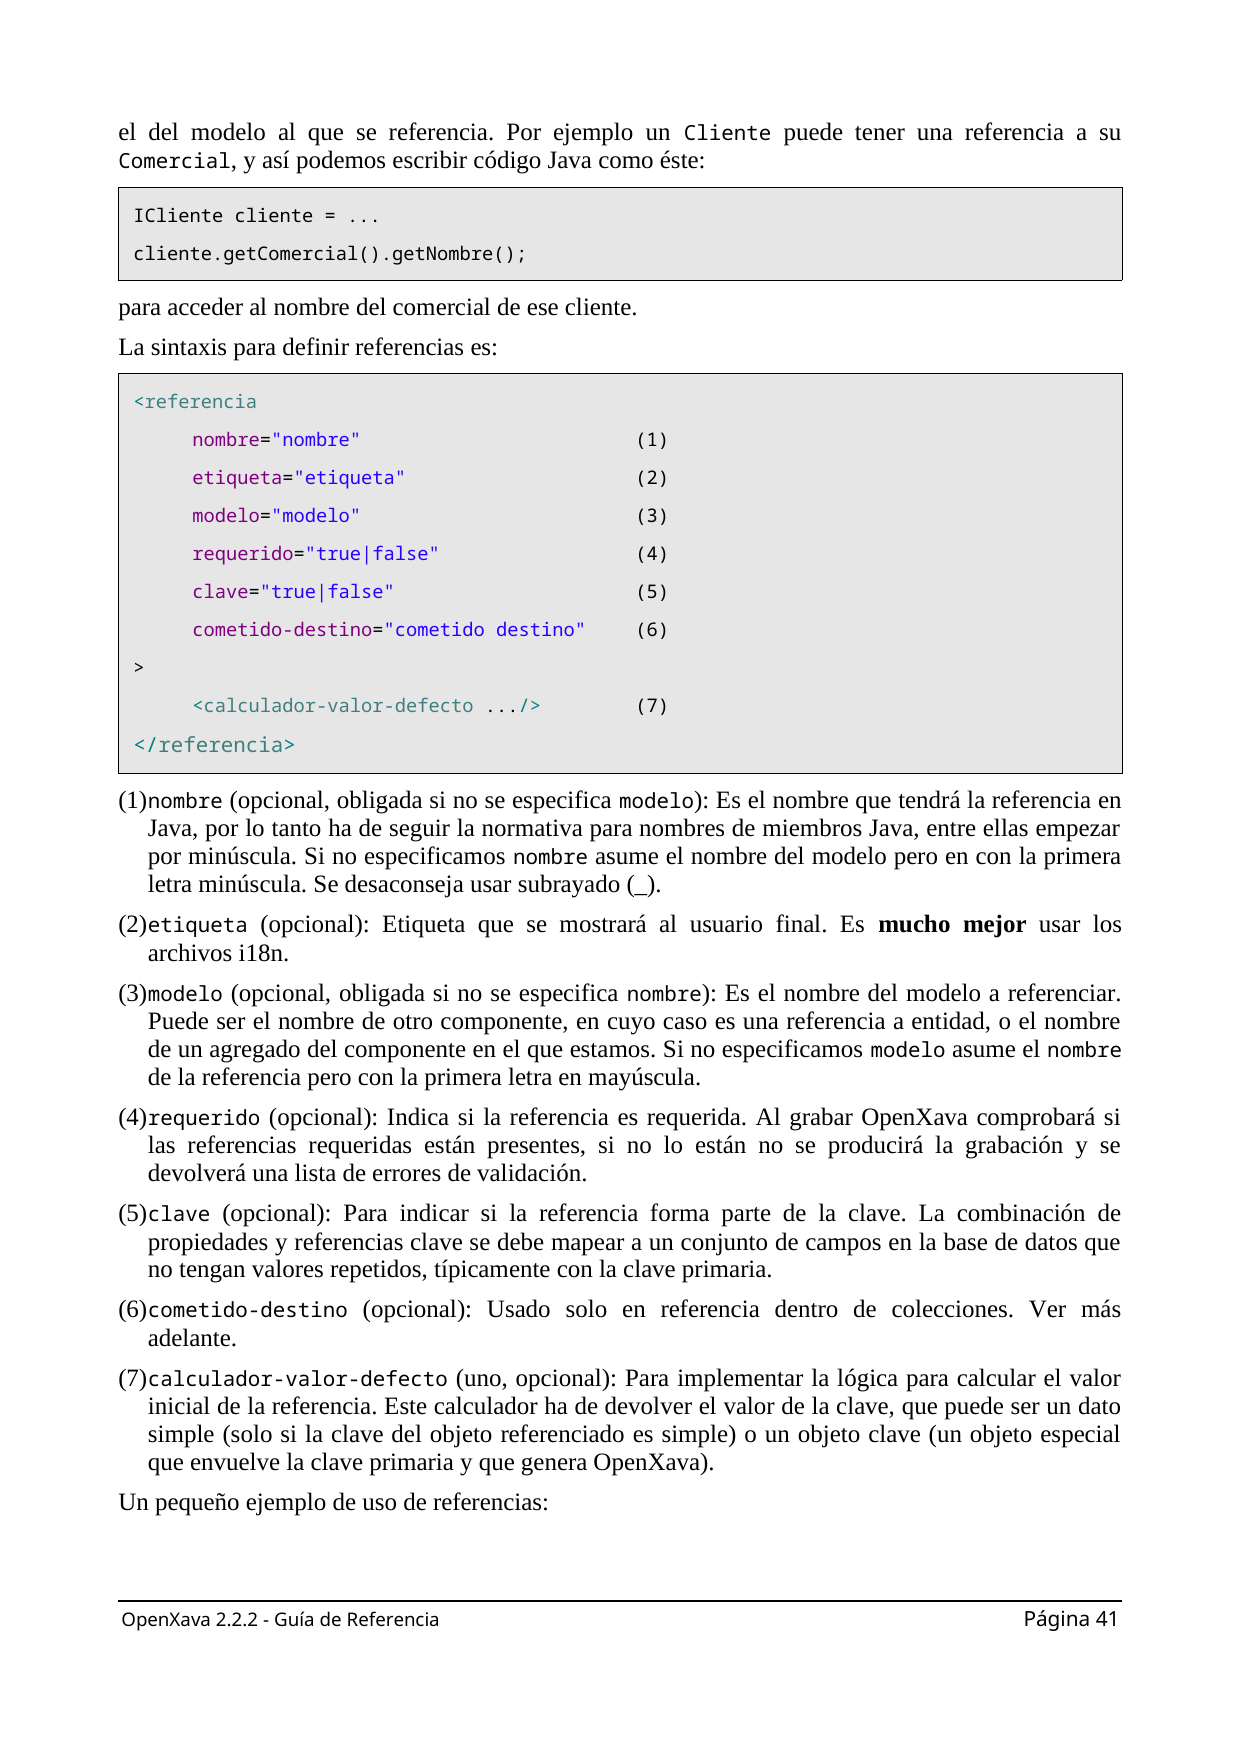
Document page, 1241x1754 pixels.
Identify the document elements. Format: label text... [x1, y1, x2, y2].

text para acceder al nombre del comercial de ese cliente. [118, 293, 1122, 321]
text <referencia [119, 374, 1122, 411]
text cometido-destino="cometido destino" (6) [119, 601, 1122, 639]
text > [119, 639, 1122, 677]
text etiqueta="etiqueta" (2) [119, 449, 1122, 487]
list nombre (opcional, obligada si no se especifica modelo): Es el nombre que tendrá la referencia en Java, por lo tanto ha de seguir la normativa para nombres de miembros Java, entre ellas empezar por minúscula. Si no especificamos nombre asume el nombre del modelo pero en con la primera letra minúscula. Se desaconseja usar subrayado (_). [118, 786, 1122, 898]
list cometido-destino (opcional): Usado solo en referencia dentro de colecciones. Ver más adelante. [118, 1296, 1122, 1351]
text La sintaxis para definir referencias es: [118, 333, 1122, 361]
list clave (opcional): Para indicar si la referencia forma parte de la clave. La combinación de propiedades y referencias clave se debe mapear a un conjunto de campos en la base de datos que no tengan valores repetidos, típicamente con la clave primaria. [118, 1199, 1122, 1283]
text modelo="modelo" (3) [119, 487, 1122, 525]
text ICliente cliente = ... [119, 188, 1122, 225]
list calculador-valor-defecto (uno, opcional): Para implementar la lógica para calcular el valor inicial de la referencia. Este calculador ha de devolver el valor de la clave, que puede ser un dato simple (solo si la clave del objeto referenciado es simple) o un objeto clave (un objeto especial que envuelve la clave primaria y que genera OpenXava). [118, 1364, 1122, 1475]
list modelo (opcional, obligada si no se especifica nombre): Es el nombre del modelo a referenciar. Puede ser el nombre de otro componente, en cuyo caso es una referencia a entidad, o el nombre de un agregado del componente en el que estamos. Si no especificamos modelo asume el nombre de la referencia pero con la primera letra en mayúscula. [118, 979, 1122, 1091]
list etiqueta (opcional): Etiqueta que se mostrará al usuario final. Es mucho mejor usar los archivos i18n. [118, 910, 1122, 966]
text cliente.getComercial().getNombre(); [119, 225, 1122, 280]
text clave="true|false" (5) [119, 563, 1122, 601]
text requerido="true|false" (4) [119, 525, 1122, 563]
list requerido (opcional): Indica si la referencia es requerida. Al grabar OpenXava comprobará si las referencias requeridas están presentes, si no lo están no se producirá la grabación y se devolverá una lista de errores de validación. [118, 1103, 1122, 1187]
text </referencia> [119, 716, 1122, 773]
text el del modelo al que se referencia. Por ejemplo un Cliente puede tener una referencia a su Comercial, y así podemos escribir código Java como éste: [118, 118, 1122, 174]
text Un pequeño ejemplo de uso de referencias: [118, 1488, 1122, 1516]
text <calculador-valor-defecto .../> (7) [119, 677, 1122, 716]
text nombre="nombre" (1) [119, 411, 1122, 449]
